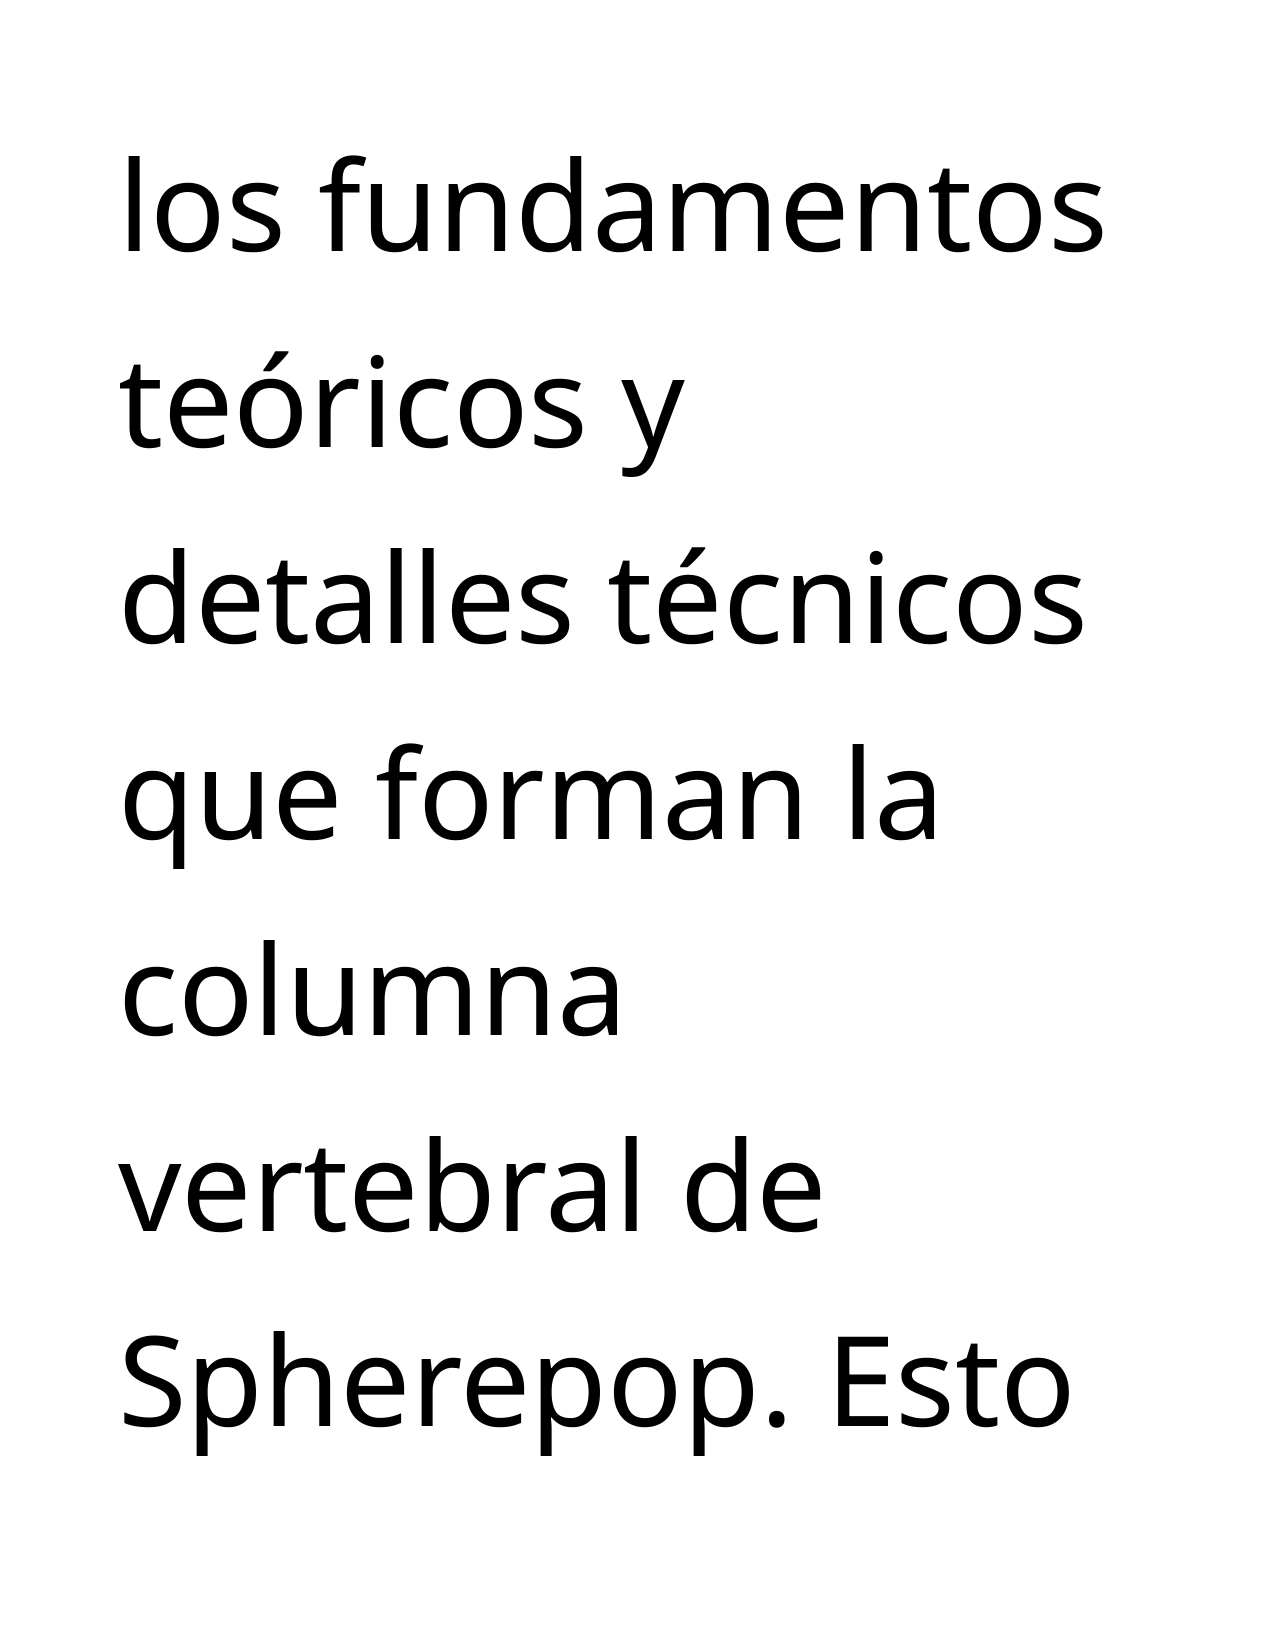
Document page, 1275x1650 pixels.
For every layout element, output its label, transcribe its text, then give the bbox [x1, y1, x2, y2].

text los fundamentos teóricos y detalles técnicos que forman la columna vertebral de Spherepop. Esto [118, 118, 1157, 1463]
